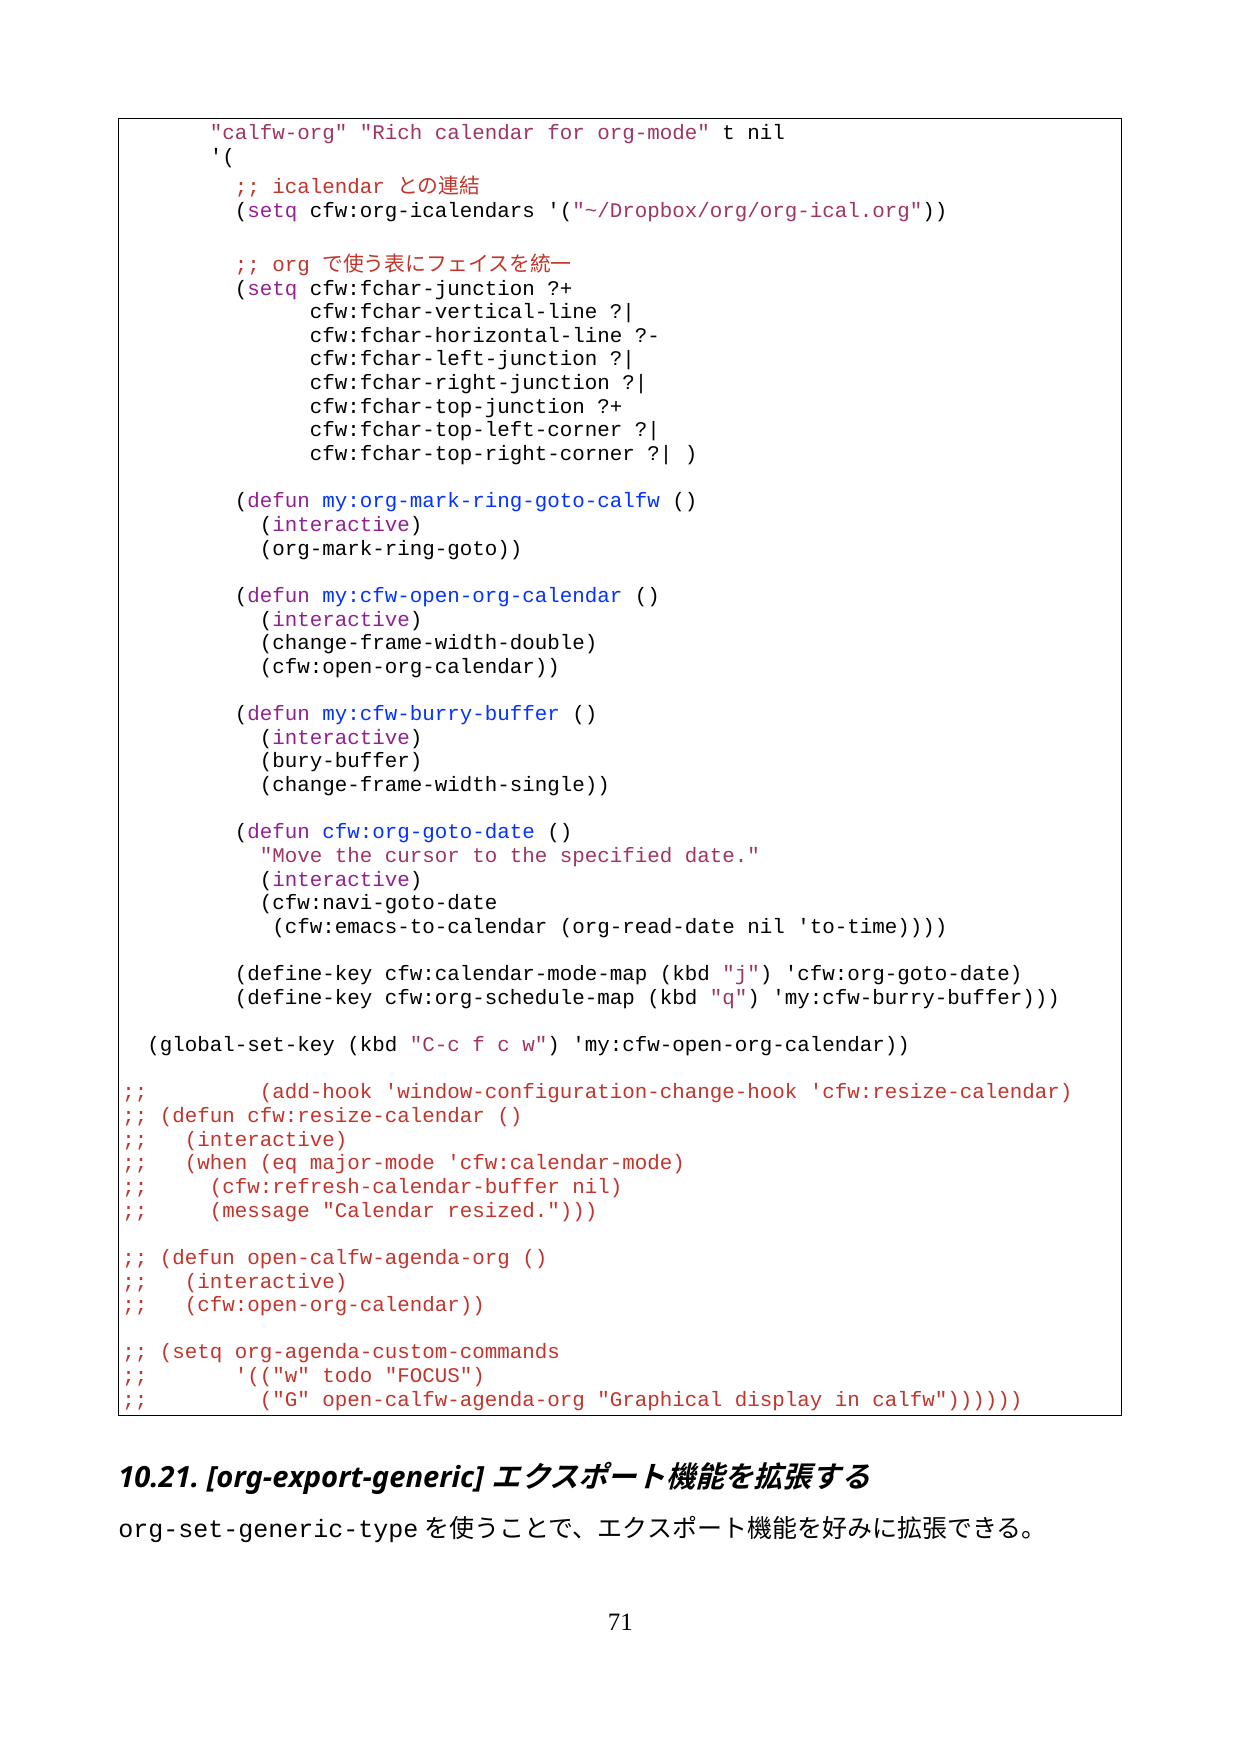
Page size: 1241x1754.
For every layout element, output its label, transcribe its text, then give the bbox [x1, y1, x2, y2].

text cfw:fchar-horizontal-line ?- [119, 321, 1121, 344]
text ;; (when (eq major-mode 'cfw:calendar-mode) [119, 1148, 1121, 1172]
text cfw:fchar-right-junction ?| [119, 368, 1121, 392]
subtitle [org-export-generic] エクスポート機能を拡張する [118, 1454, 1122, 1496]
text ;; (cfw:refresh-calendar-buffer nil) [119, 1172, 1121, 1196]
text (org-mark-ring-goto)) [119, 534, 1121, 557]
text (defun my:cfw-open-org-calendar () [119, 581, 1121, 604]
text (interactive) [119, 723, 1121, 746]
text cfw:fchar-top-junction ?+ [119, 392, 1121, 415]
text ;; (interactive) [119, 1267, 1121, 1290]
text (interactive) [119, 604, 1121, 628]
text ;; ("G" open-calfw-agenda-org "Graphical display in calfw")))))) [119, 1385, 1121, 1415]
text ;; (defun open-calfw-agenda-org () [119, 1243, 1121, 1267]
text org-set-generic-type を使うことで、エクスポート機能を好みに拡張できる。 [118, 1509, 1122, 1545]
text (setq cfw:org-icalendars '("~/Dropbox/org/org-ical.org")) [119, 196, 1121, 219]
text (defun cfw:org-goto-date () [119, 817, 1121, 841]
text (interactive) [119, 510, 1121, 534]
text "calfw-org" "Rich calendar for org-mode" t nil [119, 119, 1121, 142]
text ;; (add-hook 'window-configuration-change-hook 'cfw:resize-calendar) [119, 1077, 1121, 1101]
text '( [119, 142, 1121, 165]
text (cfw:navi-goto-date [119, 888, 1121, 912]
text cfw:fchar-vertical-line ?| [119, 297, 1121, 321]
text ;; (defun cfw:resize-calendar () [119, 1101, 1121, 1125]
text ;; icalendar との連結 [119, 165, 1121, 196]
text (cfw:open-org-calendar)) [119, 652, 1121, 676]
text (global-set-key (kbd "C-c f c w") 'my:cfw-open-org-calendar)) [119, 1030, 1121, 1054]
text ;; (setq org-agenda-custom-commands [119, 1338, 1121, 1361]
text (change-frame-width-double) [119, 628, 1121, 652]
text ;; '(("w" todo "FOCUS") [119, 1361, 1121, 1385]
text ;; (message "Calendar resized."))) [119, 1196, 1121, 1219]
text ;; (interactive) [119, 1125, 1121, 1148]
text (define-key cfw:org-schedule-map (kbd "q") 'my:cfw-burry-buffer))) [119, 983, 1121, 1007]
text cfw:fchar-top-left-corner ?| [119, 415, 1121, 439]
text (defun my:cfw-burry-buffer () [119, 699, 1121, 723]
text ;; org で使う表にフェイスを統一 [119, 243, 1121, 273]
text ;; (cfw:open-org-calendar)) [119, 1290, 1121, 1314]
text (setq cfw:fchar-junction ?+ [119, 273, 1121, 297]
text (define-key cfw:calendar-mode-map (kbd "j") 'cfw:org-goto-date) [119, 959, 1121, 983]
text "Move the cursor to the specified date." [119, 841, 1121, 865]
text (change-frame-width-single)) [119, 770, 1121, 794]
text (interactive) [119, 865, 1121, 888]
text (cfw:emacs-to-calendar (org-read-date nil 'to-time)))) [119, 912, 1121, 936]
text (defun my:org-mark-ring-goto-calfw () [119, 486, 1121, 510]
text cfw:fchar-top-right-corner ?| ) [119, 439, 1121, 463]
text cfw:fchar-left-junction ?| [119, 344, 1121, 368]
text (bury-buffer) [119, 746, 1121, 770]
